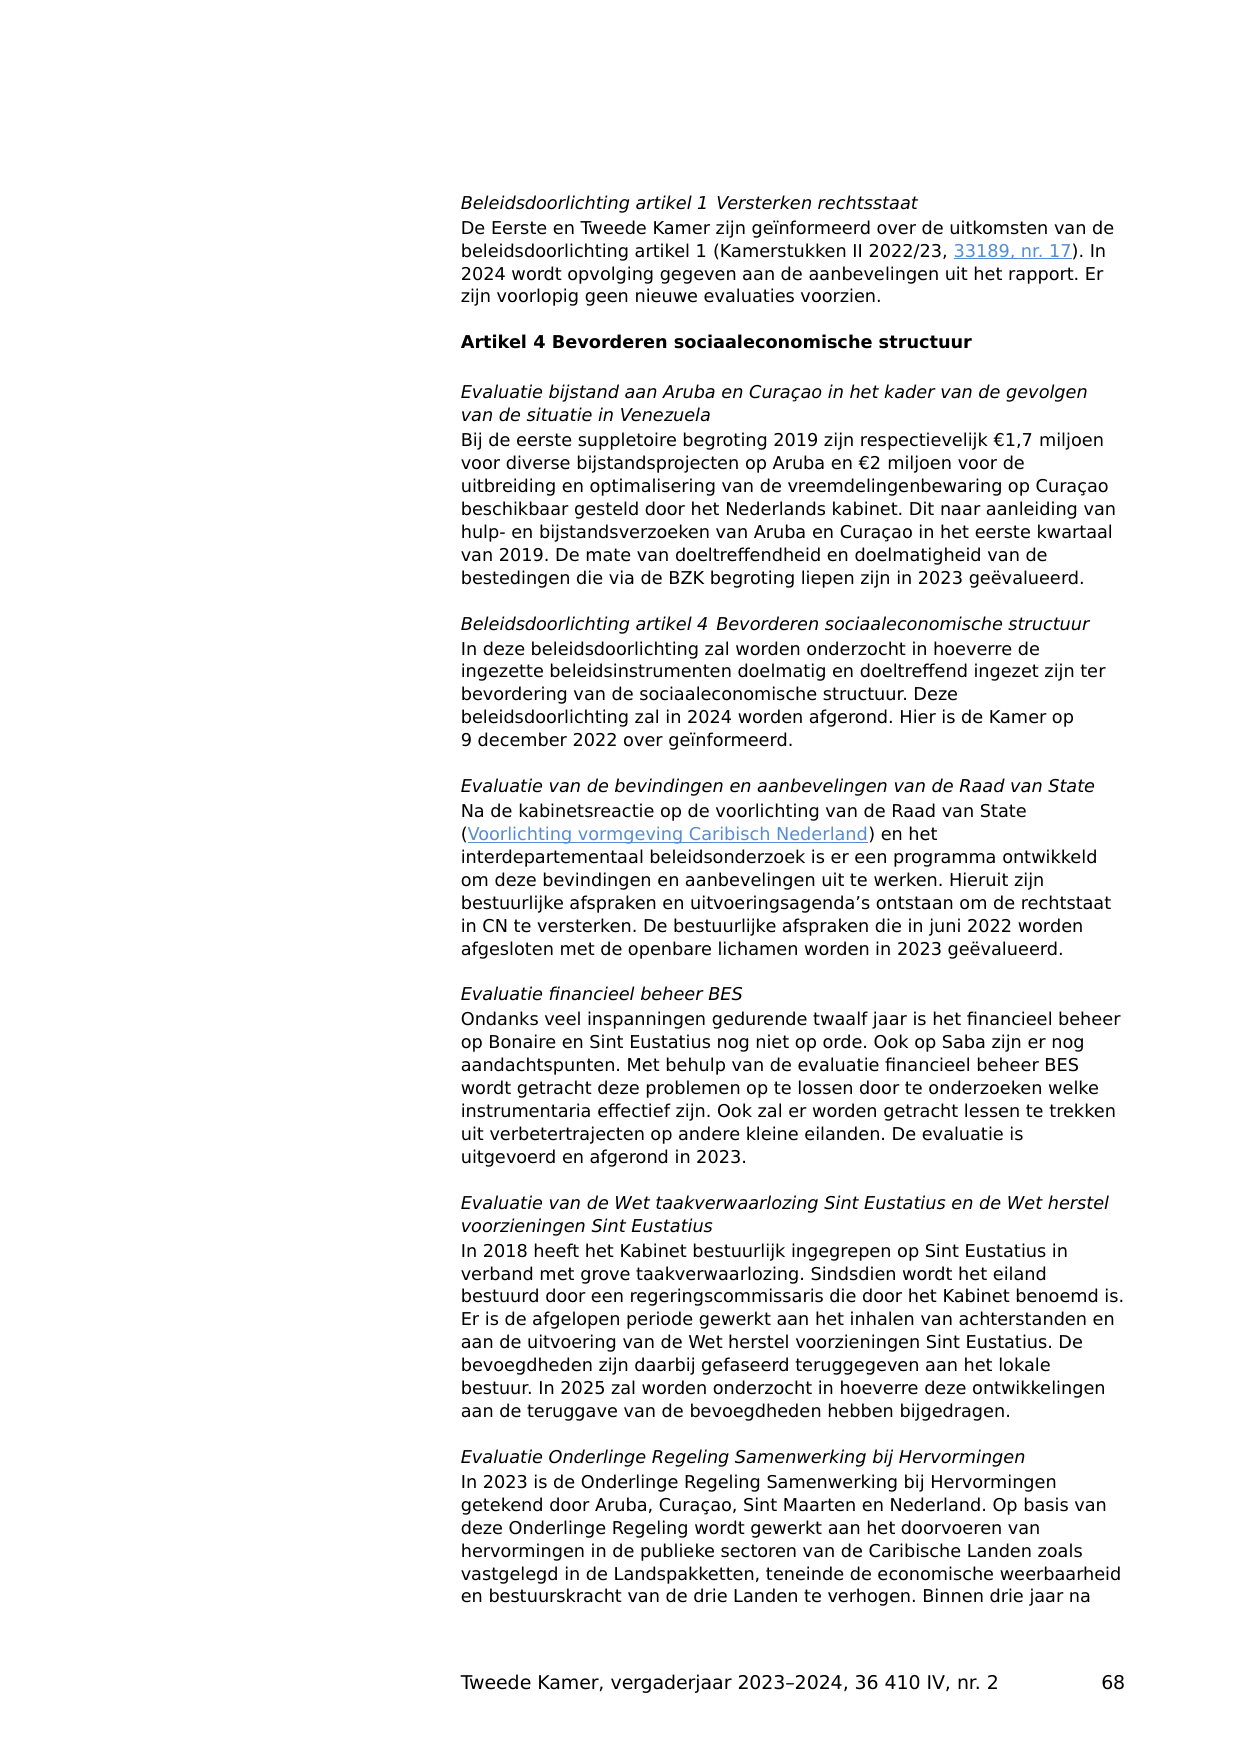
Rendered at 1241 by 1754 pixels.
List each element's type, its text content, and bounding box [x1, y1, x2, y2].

text Evaluatie van de Wet taakverwaarlozing Sint Eustatius en de Wet herstel voorzieningen Sint Eustatius [461, 1191, 1125, 1237]
text Evaluatie van de bevindingen en aanbevelingen van de Raad van State [461, 774, 1125, 797]
text De Eerste en Tweede Kamer zijn geïnformeerd over de uitkomsten van de beleidsdoorlichting artikel 1 (Kamerstukken II 2022/23, 33189, nr. 17). In 2024 wordt opvolging gegeven aan de aanbevelingen uit het rapport. Er zijn voorlopig geen nieuwe evaluaties voorzien. [461, 216, 1125, 307]
text In deze beleidsdoorlichting zal worden onderzocht in hoeverre de ingezette beleidsinstrumenten doelmatig en doeltreffend ingezet zijn ter bevordering van de sociaaleconomische structuur. Deze beleidsdoorlichting zal in 2024 worden afgerond. Hier is de Kamer op 9 december 2022 over geïnformeerd. [461, 637, 1125, 751]
text Evaluatie bijstand aan Aruba en Curaçao in het kader van de gevolgen van de situatie in Venezuela [461, 380, 1125, 426]
text In 2023 is de Onderlinge Regeling Samenwerking bij Hervormingen getekend door Aruba, Curaçao, Sint Maarten en Nederland. Op basis van deze Onderlinge Regeling wordt gewerkt aan het doorvoeren van hervormingen in de publieke sectoren van de Caribische Landen zoals vastgelegd in de Landspakketten, teneinde de economische weerbaarheid en bestuurskracht van de drie Landen te verhogen. Binnen drie jaar na [461, 1470, 1125, 1607]
text Ondanks veel inspanningen gedurende twaalf jaar is het financieel beheer op Bonaire en Sint Eustatius nog niet op orde. Ook op Saba zijn er nog aandachtspunten. Met behulp van de evaluatie financieel beheer BES wordt getracht deze problemen op te lossen door te onderzoeken welke instrumentaria effectief zijn. Ook zal er worden getracht lessen te trekken uit verbetertrajecten op andere kleine eilanden. De evaluatie is uitgevoerd en afgerond in 2023. [461, 1007, 1125, 1168]
text In 2018 heeft het Kabinet bestuurlijk ingegrepen op Sint Eustatius in verband met grove taakverwaarlozing. Sindsdien wordt het eiland bestuurd door een regeringscommissaris die door het Kabinet benoemd is. Er is de afgelopen periode gewerkt aan het inhalen van achterstanden en aan de uitvoering van de Wet herstel voorzieningen Sint Eustatius. De bevoegdheden zijn daarbij gefaseerd teruggegeven aan het lokale bestuur. In 2025 zal worden onderzocht in hoeverre deze ontwikkelingen aan de teruggave van de bevoegdheden hebben bijgedragen. [461, 1239, 1125, 1422]
text Na de kabinetsreactie op de voorlichting van de Raad van State (Voorlichting vormgeving Caribisch Nederland) en het interdepartementaal beleidsonderzoek is er een programma ontwikkeld om deze bevindingen en aanbevelingen uit te werken. Hieruit zijn bestuurlijke afspraken en uitvoeringsagenda’s ontstaan om de rechtstaat in CN te versterken. De bestuurlijke afspraken die in juni 2022 worden afgesloten met de openbare lichamen worden in 2023 geëvalueerd. [461, 799, 1125, 959]
text Artikel 4 Bevorderen sociaaleconomische structuur [461, 330, 1125, 353]
text Beleidsdoorlichting artikel 1 Versterken rechtsstaat [461, 191, 1125, 214]
text Evaluatie financieel beheer BES [461, 982, 1125, 1005]
text Evaluatie Onderlinge Regeling Samenwerking bij Hervormingen [461, 1445, 1125, 1468]
text Bij de eerste suppletoire begroting 2019 zijn respectievelijk €1,7 miljoen voor diverse bijstandsprojecten op Aruba en €2 miljoen voor de uitbreiding en optimalisering van de vreemdelingenbewaring op Curaçao beschikbaar gesteld door het Nederlands kabinet. Dit naar aanleiding van hulp- en bijstandsverzoeken van Aruba en Curaçao in het eerste kwartaal van 2019. De mate van doeltreffendheid en doelmatigheid van de bestedingen die via de BZK begroting liepen zijn in 2023 geëvalueerd. [461, 428, 1125, 589]
text Beleidsdoorlichting artikel 4 Bevorderen sociaaleconomische structuur [461, 612, 1125, 634]
